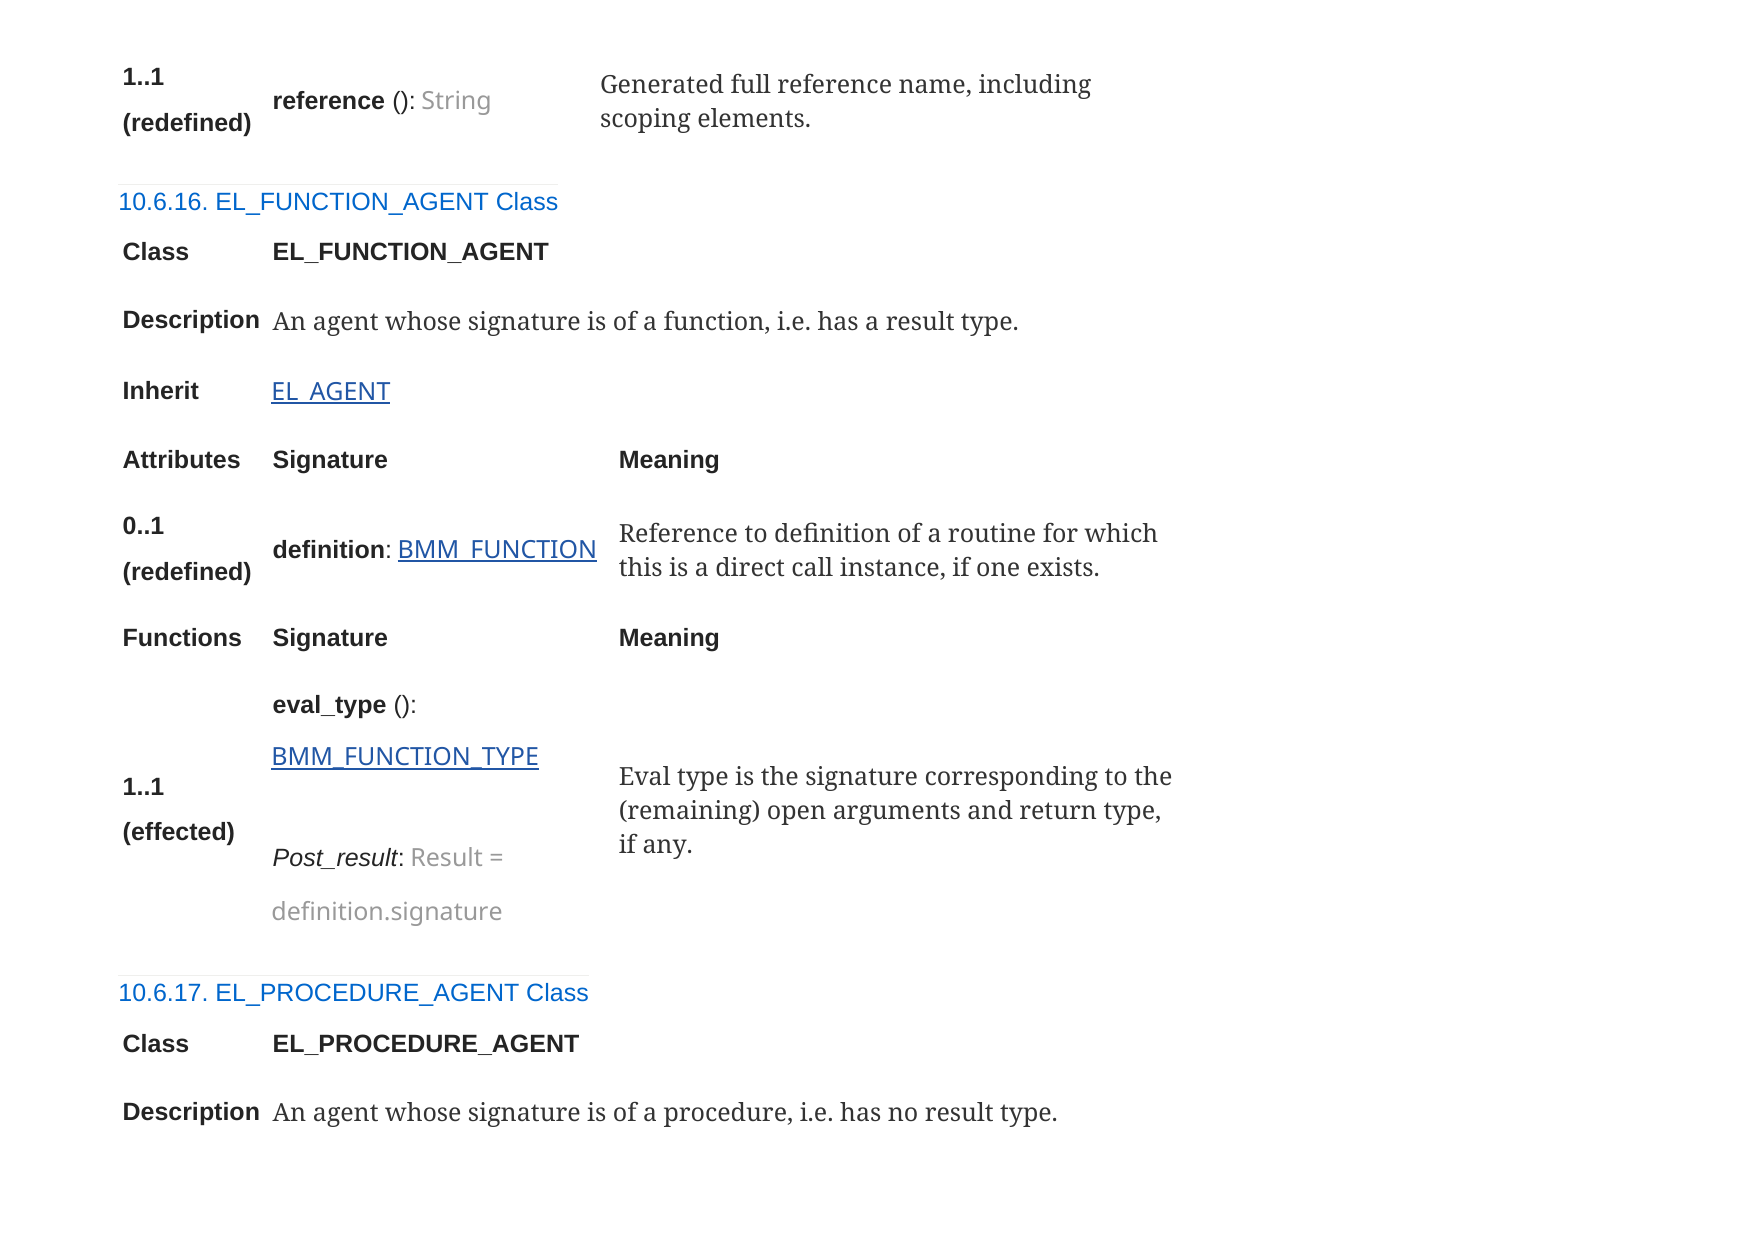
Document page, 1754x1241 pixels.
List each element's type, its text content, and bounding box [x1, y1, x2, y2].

table_header Class [118, 1026, 268, 1092]
table_cell Signature [268, 621, 614, 687]
table_cell Attributes [118, 442, 268, 508]
table_cell An agent whose signature is of a function, i.e. has a result type. [268, 301, 1181, 370]
table_cell eval_type (): BMM_FUNCTION_TYPE Post_result: Result = definition.signature [268, 687, 614, 963]
subtitle 10.6.16. EL_FUNCTION_AGENT Class [118, 184, 1695, 216]
table_cell 0..1 (redefined) [118, 508, 268, 621]
table_cell Meaning [614, 621, 1181, 687]
table_cell Reference to definition of a routine for which this is a direct call instance, if one exists. [614, 508, 1181, 621]
table_cell Inherit [118, 370, 268, 442]
table_header Class [118, 235, 268, 301]
table_cell reference (): String [268, 59, 596, 171]
table_cell Eval type is the signature corresponding to the (remaining) open arguments and return type, if any. [614, 687, 1181, 963]
subtitle 10.6.17. EL_PROCEDURE_AGENT Class [118, 975, 1695, 1007]
table_cell 1..1 (effected) [118, 687, 268, 963]
table_cell Meaning [614, 442, 1181, 508]
table_cell Description [118, 301, 268, 370]
table_cell Generated full reference name, including scoping elements. [596, 59, 1181, 171]
table_cell EL_AGENT [268, 370, 1181, 442]
table_header EL_FUNCTION_AGENT [268, 235, 1181, 301]
table_cell An agent whose signature is of a procedure, i.e. has no result type. [268, 1092, 1181, 1161]
table_cell 1..1 (redefined) [118, 59, 268, 171]
table_cell definition: BMM_FUNCTION [268, 508, 614, 621]
table_cell Functions [118, 621, 268, 687]
table_cell Signature [268, 442, 614, 508]
table_header EL_PROCEDURE_AGENT [268, 1026, 1181, 1092]
table_cell Description [118, 1092, 268, 1161]
